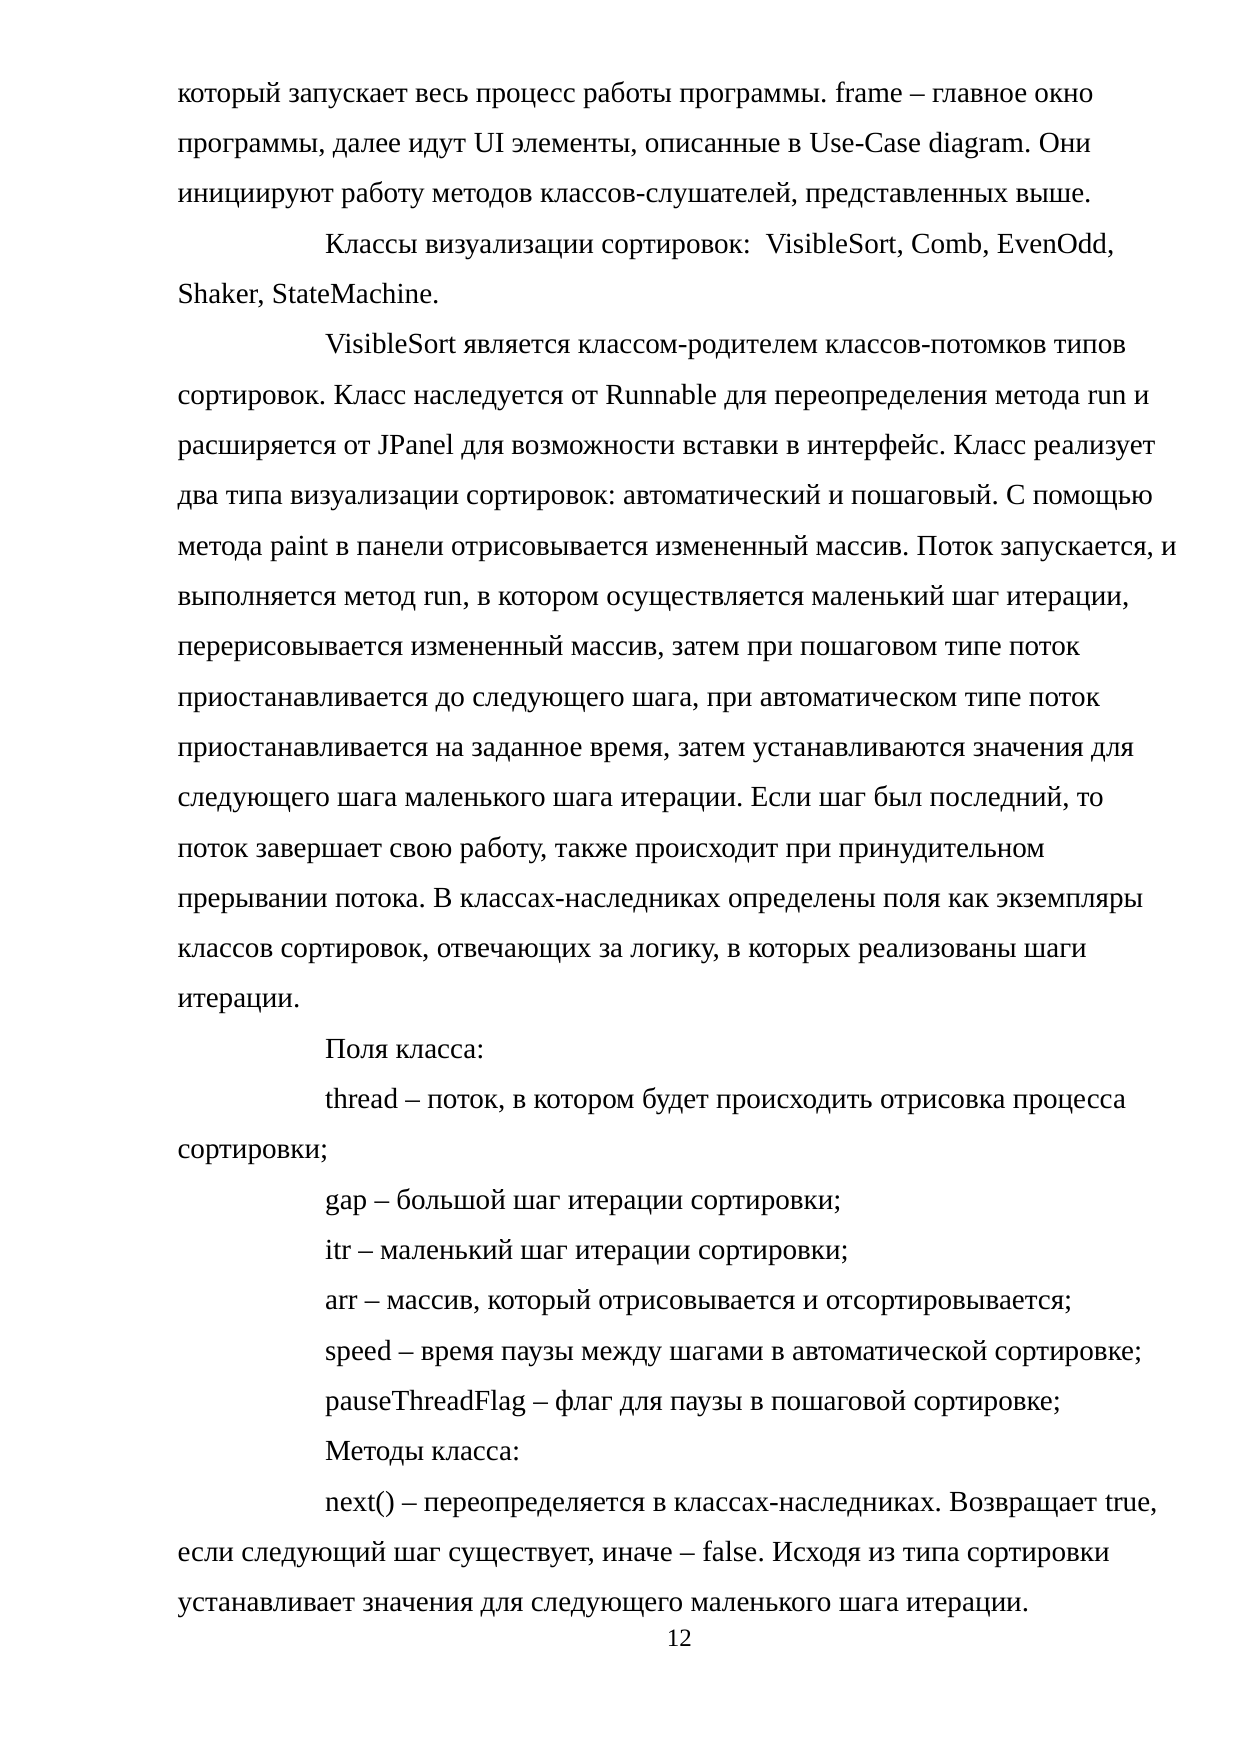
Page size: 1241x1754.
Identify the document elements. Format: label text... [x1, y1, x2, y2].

text Классы визуализации сортировок: VisibleSort, Comb, EvenOdd, Shaker, StateMachine. [177, 226, 1181, 310]
text gap – большой шаг итерации сортировки; [177, 1182, 1181, 1215]
text Методы класса: next() – переопределяется в классах-наследниках. Возвращает true, если следующий шаг существует, иначе – false. Исходя из типа сортировки устанавливает значения для следующего маленького шага итерации. [177, 1433, 1181, 1618]
text itr – маленький шаг итерации сортировки; [177, 1232, 1181, 1266]
text arr – массив, который отрисовывается и отсортировывается; [177, 1282, 1181, 1316]
text VisibleSort является классом-родителем классов-потомков типов сортировок. Класс наследуется от Runnable для переопределения метода run и расширяется от JPanel для возможности вставки в интерфейс. Класс реализует два типа визуализации сортировок: автоматический и пошаговый. С помощью метода paint в панели отрисовывается измененный массив. Поток запускается, и выполняется метод run, в котором осуществляется маленький шаг итерации, перерисовывается измененный массив, затем при пошаговом типе поток приостанавливается до следующего шага, при автоматическом типе поток приостанавливается на заданное время, затем устанавливаются значения для следующего шага маленького шага итерации. Если шаг был последний, то поток завершает свою работу, также происходит при принудительном прерывании потока. В классах-наследниках определены поля как экземпляры классов сортировок, отвечающих за логику, в которых реализованы шаги итерации. [177, 327, 1181, 1014]
text speed – время паузы между шагами в автоматической сортировке; [177, 1333, 1181, 1366]
text Поля класса: thread – поток, в котором будет происходить отрисовка процесса сортировки; [177, 1031, 1181, 1165]
text pauseThreadFlag – флаг для паузы в пошаговой сортировке; [177, 1383, 1181, 1417]
text который запускает весь процесс работы программы. frame – главное окно программы, далее идут UI элементы, описанные в Use-Case diagram. Они инициируют работу методов классов-слушателей, представленных выше. [177, 75, 1181, 209]
